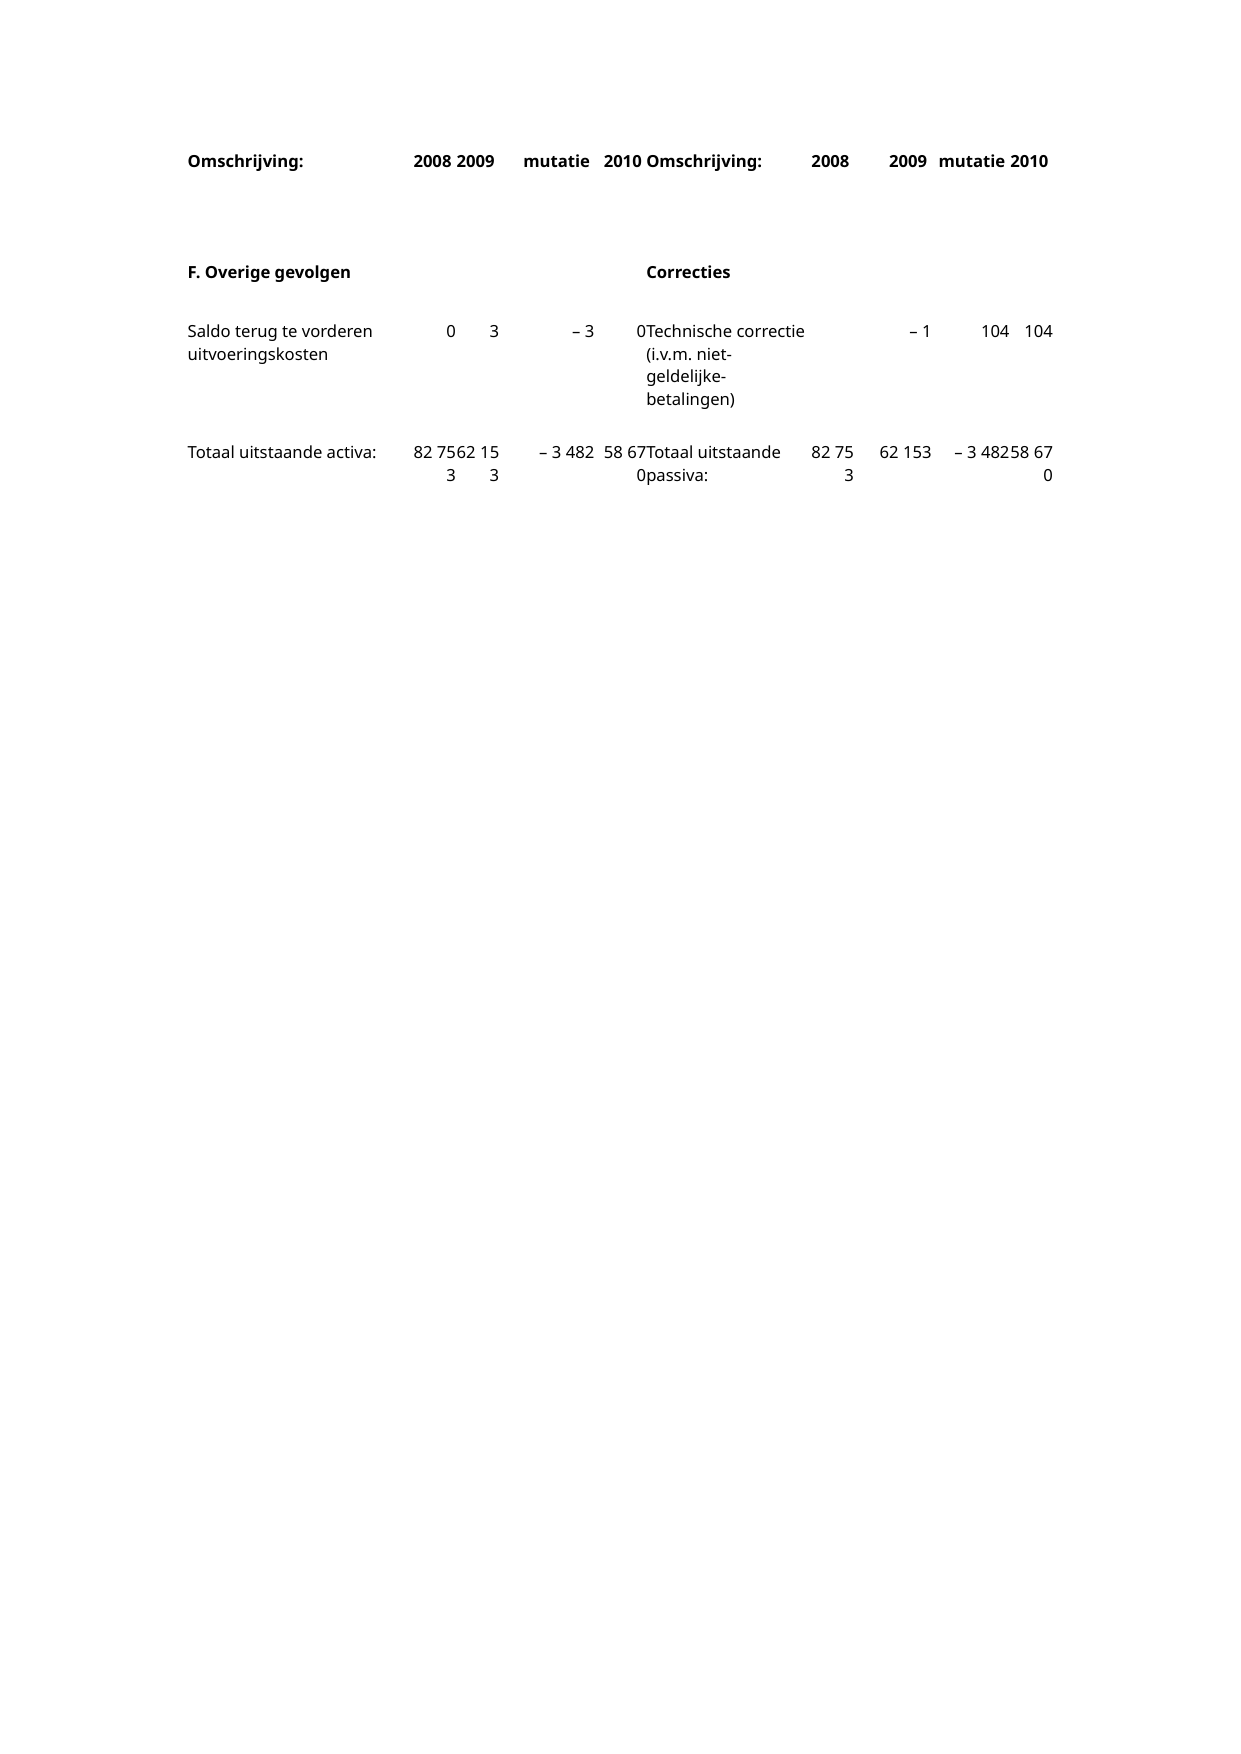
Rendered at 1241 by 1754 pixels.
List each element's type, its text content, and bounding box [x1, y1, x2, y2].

table_header mutatie [931, 150, 1009, 203]
table_header 2008 [413, 150, 456, 203]
table_cell [413, 203, 456, 261]
table_header Omschrijving: [646, 150, 810, 203]
table_cell 62 153 [456, 440, 499, 516]
table_cell – 3 482 [931, 440, 1009, 516]
table_cell [456, 261, 499, 319]
table_cell – 3 482 [499, 440, 594, 516]
table_cell Totaal uitstaande activa: [188, 440, 412, 516]
table_cell 104 [931, 320, 1009, 440]
table_cell – 3 [499, 320, 594, 440]
table_cell – 1 [854, 320, 931, 440]
table_cell [810, 203, 853, 261]
table_header 2010 [1009, 150, 1053, 203]
table_cell [1009, 261, 1053, 319]
table_cell [810, 261, 853, 319]
table_header Omschrijving: [188, 150, 412, 203]
table_cell [499, 203, 594, 261]
table_cell 3 [456, 320, 499, 440]
table_cell [931, 203, 1009, 261]
table_cell [854, 261, 931, 319]
table_cell F. Overige gevolgen [188, 261, 412, 319]
table_cell 82 753 [810, 440, 853, 516]
table_header 2009 [456, 150, 499, 203]
table_cell Totaal uitstaande passiva: [646, 440, 810, 516]
table_cell Saldo terug te vorderen uitvoeringskosten [188, 320, 412, 440]
table_cell [413, 261, 456, 319]
table_cell [188, 203, 412, 261]
table_header mutatie [499, 150, 594, 203]
table_cell 0 [413, 320, 456, 440]
table_cell 58 670 [1009, 440, 1053, 516]
table_cell [810, 320, 853, 440]
table_cell 0 [594, 320, 646, 440]
table_header 2009 [854, 150, 931, 203]
table_cell [499, 261, 594, 319]
table_cell [594, 203, 646, 261]
table_cell [646, 203, 810, 261]
table_cell [594, 261, 646, 319]
table_header 2008 [810, 150, 853, 203]
table_cell 82 753 [413, 440, 456, 516]
table_cell [854, 203, 931, 261]
table_cell [931, 261, 1009, 319]
table_header 2010 [594, 150, 646, 203]
table_cell [456, 203, 499, 261]
table_cell 62 153 [854, 440, 931, 516]
table_cell [1009, 203, 1053, 261]
table_cell Correcties [646, 261, 810, 319]
table_cell 104 [1009, 320, 1053, 440]
table_cell Technische correctie (i.v.m. niet-geldelijke-betalingen) [646, 320, 810, 440]
table_cell 58 670 [594, 440, 646, 516]
